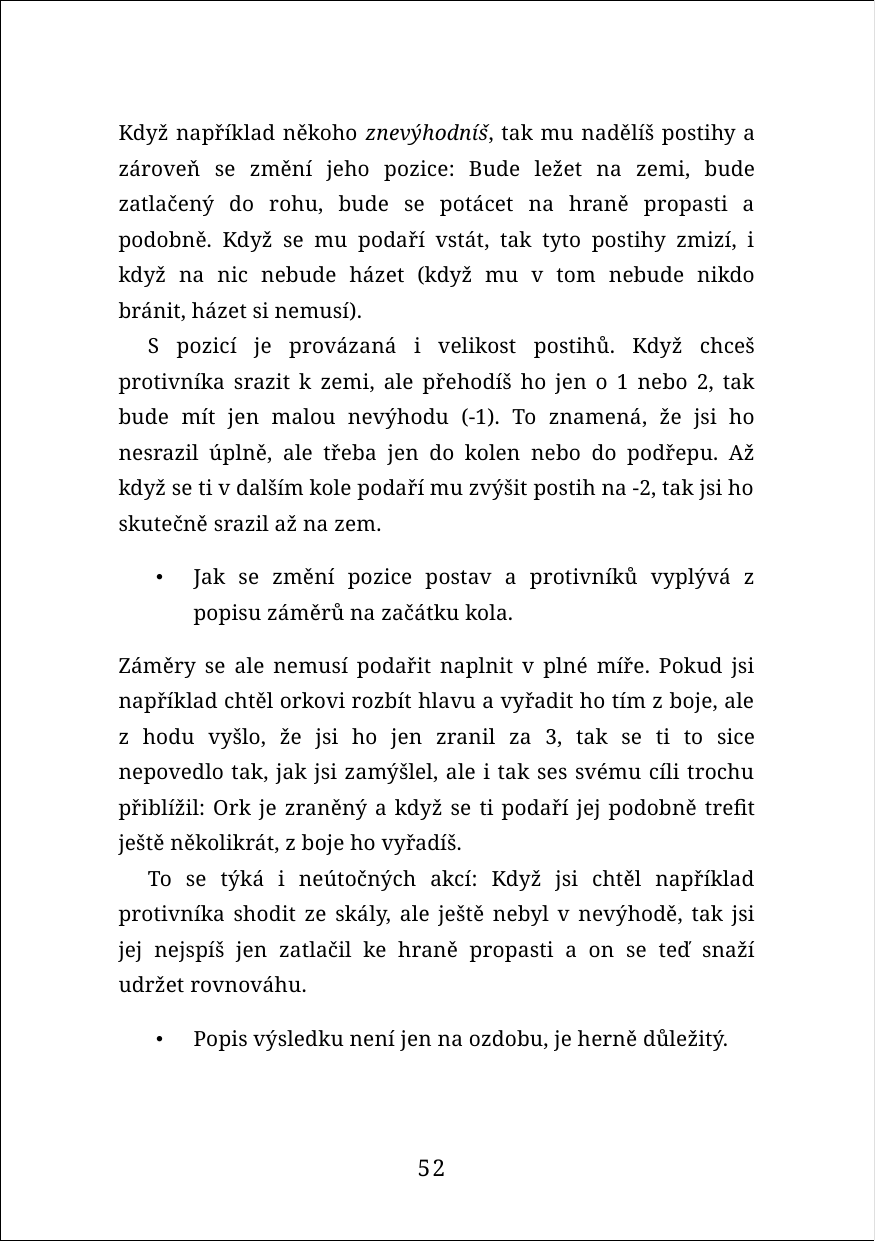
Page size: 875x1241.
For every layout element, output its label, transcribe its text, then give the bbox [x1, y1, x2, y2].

list Jak se změní pozice postav a protivníků vyplývá z popisu záměrů na začátku kola. [156, 562, 756, 626]
text Záměry se ale nemusí podařit naplnit v plné míře. Pokud jsi například chtěl orkovi rozbít hlavu a vyřadit ho tím z boje, ale z hodu vyšlo, že jsi ho jen zranil za 3, tak se ti to sice nepovedlo tak, jak jsi zamýšlel, ale i tak ses svému cíli trochu přiblížil: Ork je zraněný a když se ti podaří jej podobně trefit ještě několikrát, z boje ho vyřadíš. To se týká i neútočných akcí: Když jsi chtěl například protivníka shodit ze skály, ale ještě nebyl v nevýhodě, tak jsi jej nejspíš jen zatlačil ke hraně propasti a on se teď snaží udržet rovnováhu. [118, 651, 756, 999]
list Popis výsledku není jen na ozdobu, je herně důležitý. [156, 1024, 756, 1052]
text Když například někoho znevýhodníš, tak mu nadělíš postihy a zároveň se změní jeho pozice: Bude ležet na zemi, bude zatlačený do rohu, bude se potácet na hraně propasti a podobně. Když se mu podaří vstát, tak tyto postihy zmizí, i když na nic nebude házet (když mu v tom nebude nikdo bránit, házet si nemusí). S pozicí je provázaná i velikost postihů. Když chceš protivníka srazit k zemi, ale přehodíš ho jen o 1 nebo 2, tak bude mít jen malou nevýhodu (-1). To znamená, že jsi ho nesrazil úplně, ale třeba jen do kolen nebo do podřepu. Až když se ti v dalším kole podaří mu zvýšit postih na -2, tak jsi ho skutečně srazil až na zem. [118, 118, 756, 537]
